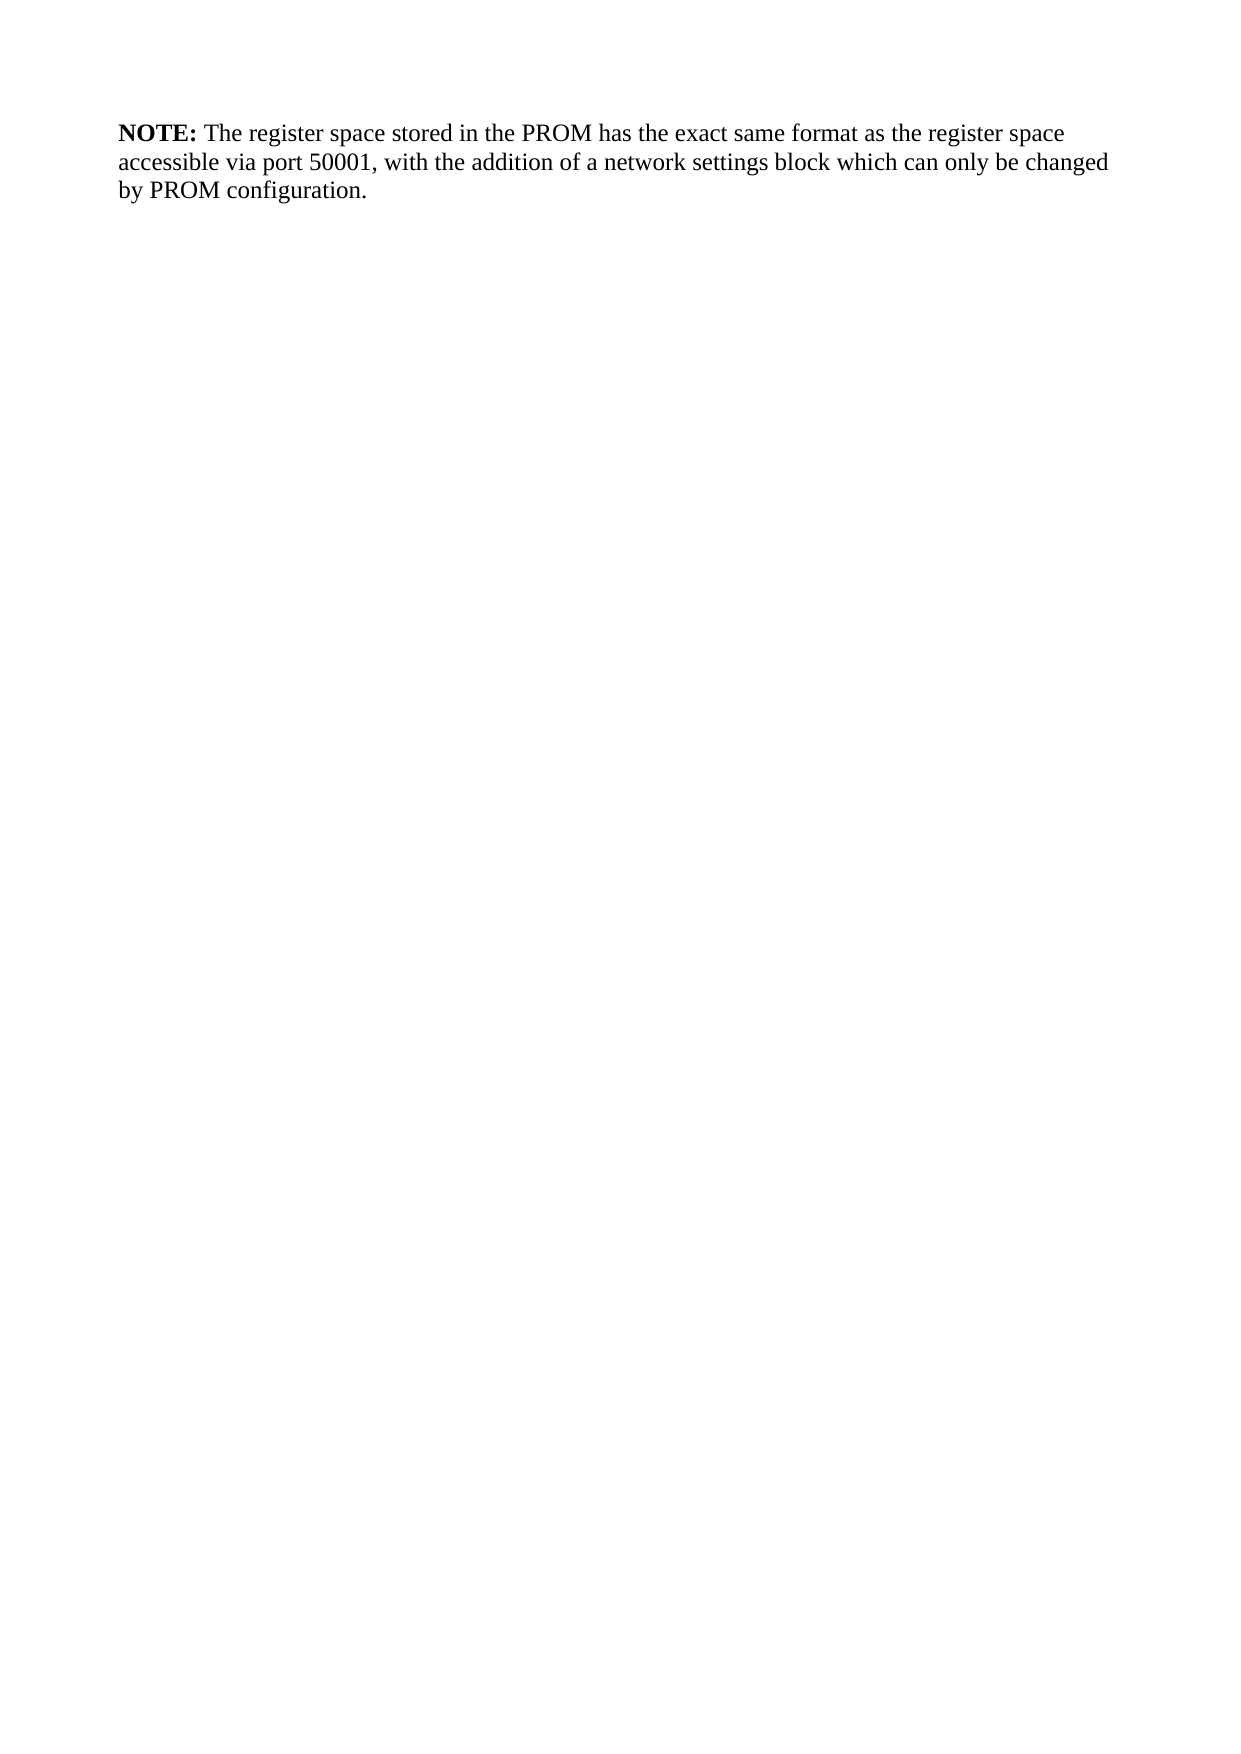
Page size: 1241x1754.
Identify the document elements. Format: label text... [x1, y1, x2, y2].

text NOTE: The register space stored in the PROM has the exact same format as the register space accessible via port 50001, with the addition of a network settings block which can only be changed by PROM configuration. [118, 118, 1122, 204]
